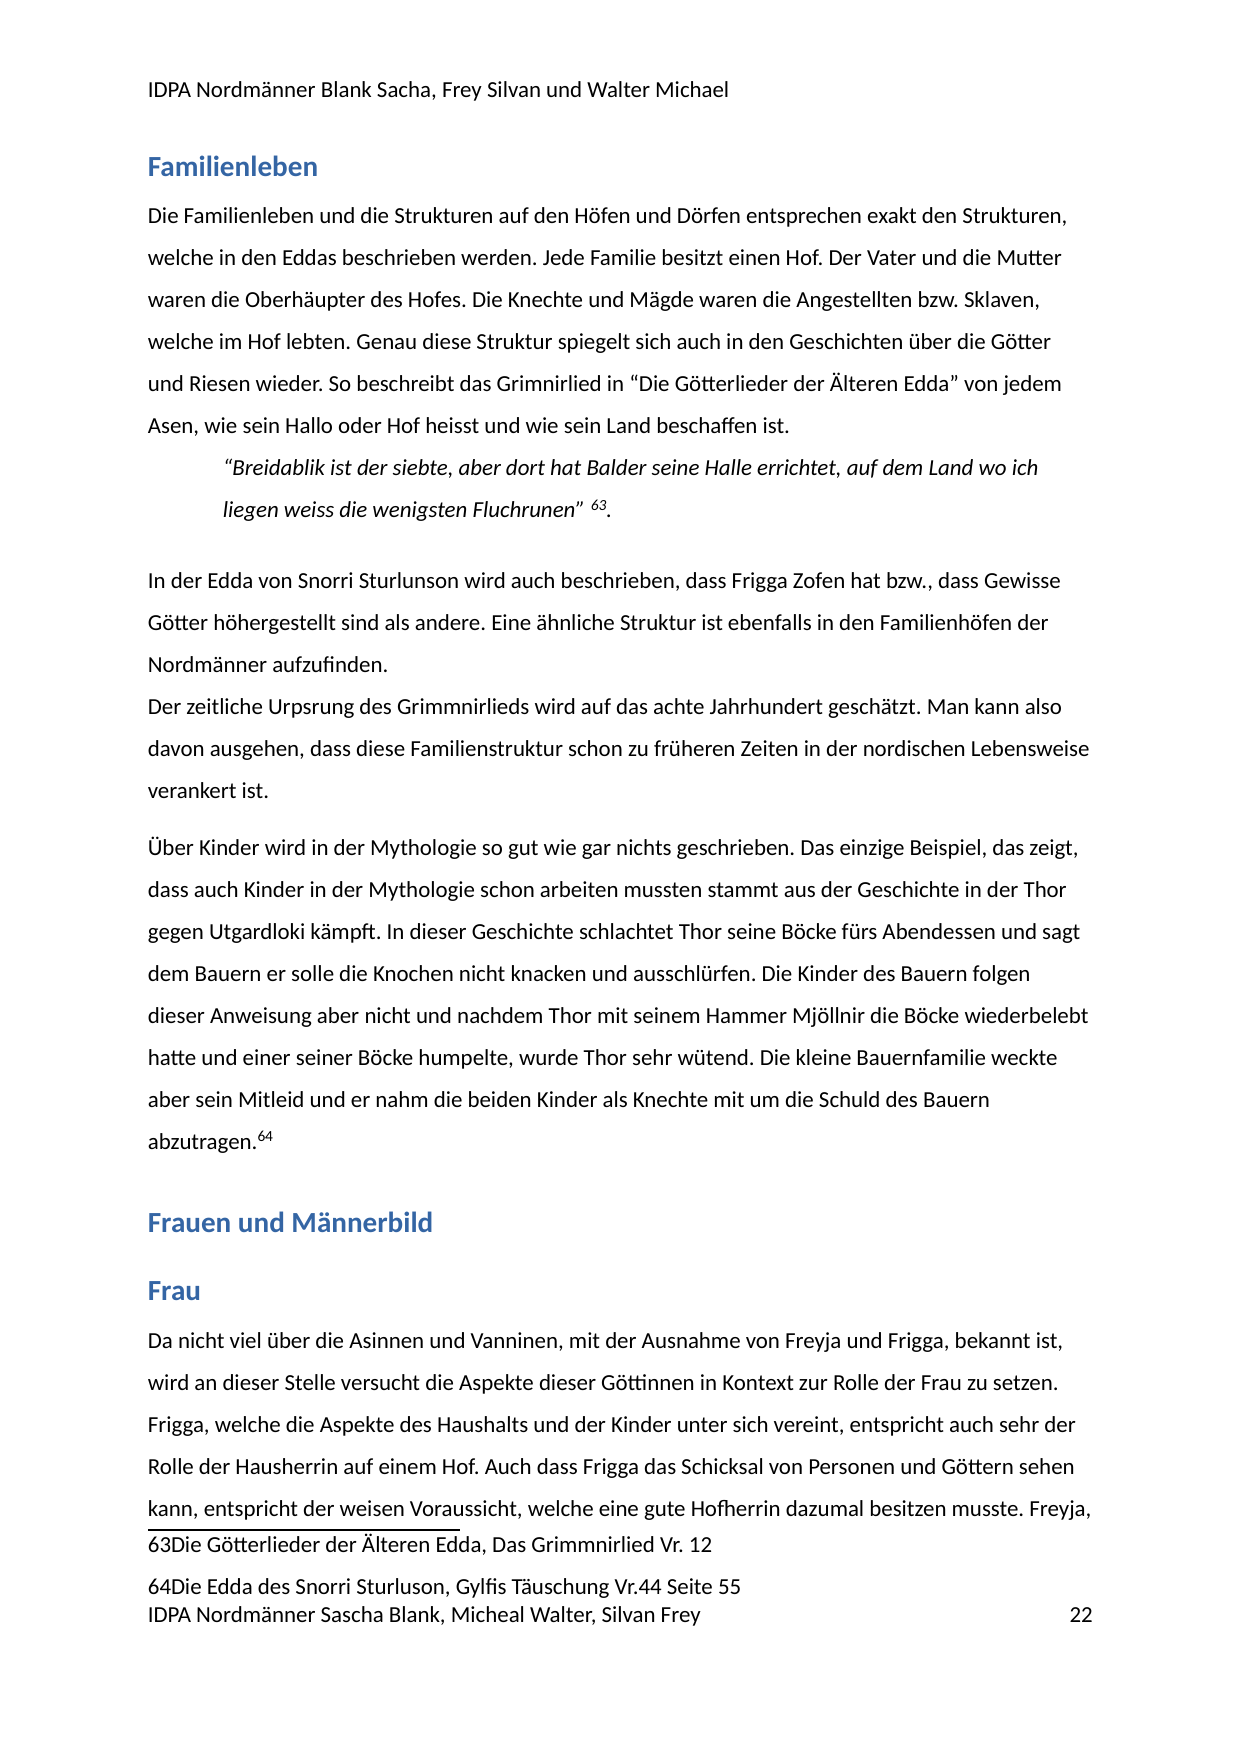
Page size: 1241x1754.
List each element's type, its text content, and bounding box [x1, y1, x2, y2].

text Der zeitliche Urpsrung des Grimmnirlieds wird auf das achte Jahrhundert geschätzt. Man kann also davon ausgehen, dass diese Familienstruktur schon zu früheren Zeiten in der nordischen Lebensweise verankert ist. [148, 692, 1093, 804]
text In der Edda von Snorri Sturlunson wird auch beschrieben, dass Frigga Zofen hat bzw., dass Gewisse Götter höhergestellt sind als andere. Eine ähnliche Struktur ist ebenfalls in den Familienhöfen der Nordmänner aufzufinden. [148, 566, 1093, 678]
text Da nicht viel über die Asinnen und Vanninen, mit der Ausnahme von Freyja und Frigga, bekannt ist, wird an dieser Stelle versucht die Aspekte dieser Göttinnen in Kontext zur Rolle der Frau zu setzen. Frigga, welche die Aspekte des Haushalts und der Kinder unter sich vereint, entspricht auch sehr der Rolle der Hausherrin auf einem Hof. Auch dass Frigga das Schicksal von Personen und Göttern sehen kann, entspricht der weisen Voraussicht, welche eine gute Hofherrin dazumal besitzen musste. Freyja, [148, 1326, 1093, 1522]
subtitle Frau [148, 1272, 1093, 1308]
subtitle Frauen und Männerbild [148, 1204, 1093, 1240]
text Die Edda des Snorri Sturluson, Gylfis Täuschung Vr.44 Seite 55 [148, 1572, 1093, 1600]
text “Breidablik ist der siebte, aber dort hat Balder seine Halle errichtet, auf dem Land wo ich liegen weiss die wenigsten Fluchrunen” . [223, 453, 1093, 523]
subtitle Familienleben [148, 148, 1093, 183]
text Die Götterlieder der Älteren Edda, Das Grimmnirlied Vr. 12 [148, 1530, 1093, 1558]
text Die Familienleben und die Strukturen auf den Höfen und Dörfen entsprechen exakt den Strukturen, welche in den Eddas beschrieben werden. Jede Familie besitzt einen Hof. Der Vater und die Mutter waren die Oberhäupter des Hofes. Die Knechte und Mägde waren die Angestellten bzw. Sklaven, welche im Hof lebten. Genau diese Struktur spiegelt sich auch in den Geschichten über die Götter und Riesen wieder. So beschreibt das Grimnirlied in “Die Götterlieder der Älteren Edda” von jedem Asen, wie sein Hallo oder Hof heisst und wie sein Land beschaffen ist. [148, 201, 1093, 439]
text Über Kinder wird in der Mythologie so gut wie gar nichts geschrieben. Das einzige Beispiel, das zeigt, dass auch Kinder in der Mythologie schon arbeiten mussten stammt aus der Geschichte in der Thor gegen Utgardloki kämpft. In dieser Geschichte schlachtet Thor seine Böcke fürs Abendessen und sagt dem Bauern er solle die Knochen nicht knacken und ausschlürfen. Die Kinder des Bauern folgen dieser Anweisung aber nicht und nachdem Thor mit seinem Hammer Mjöllnir die Böcke wiederbelebt hatte und einer seiner Böcke humpelte, wurde Thor sehr wütend. Die kleine Bauernfamilie weckte aber sein Mitleid und er nahm die beiden Kinder als Knechte mit um die Schuld des Bauern abzutragen. [148, 833, 1093, 1155]
